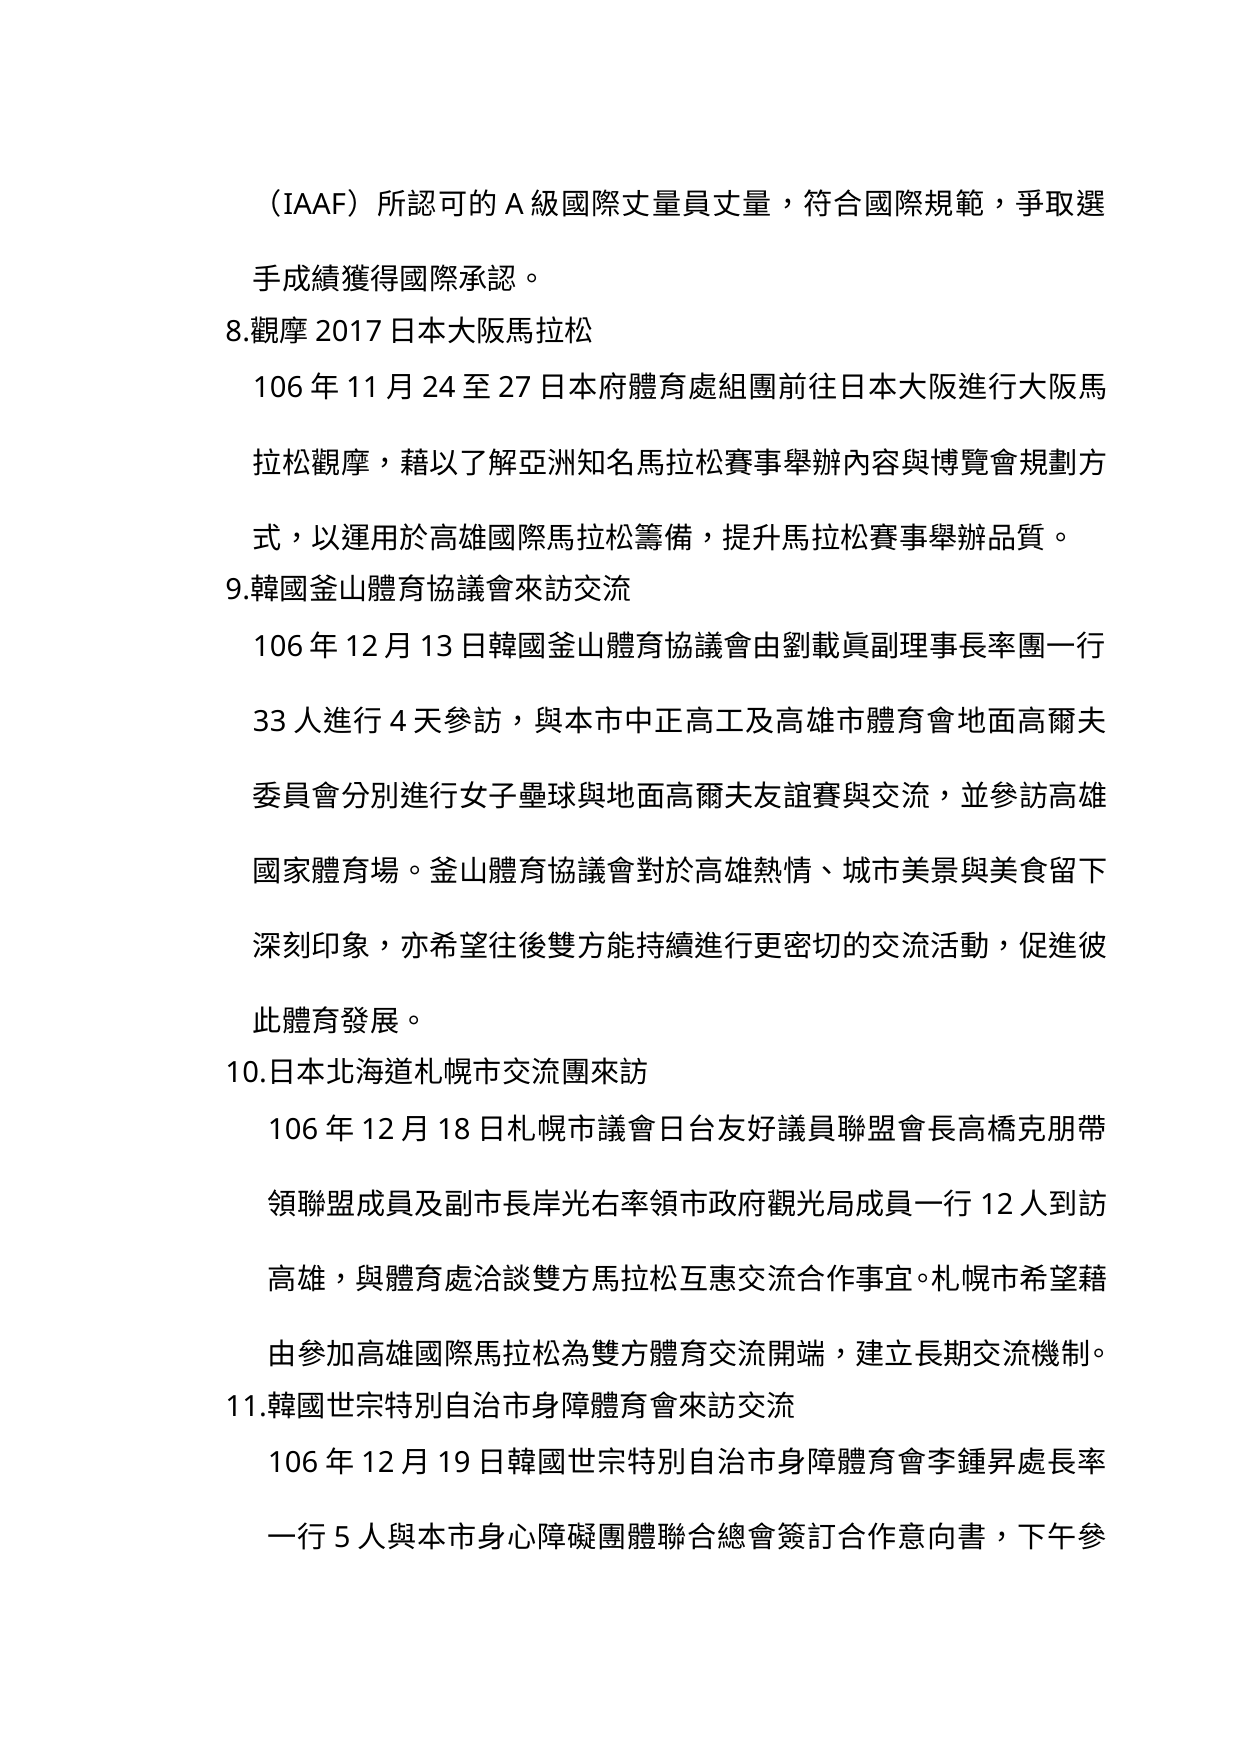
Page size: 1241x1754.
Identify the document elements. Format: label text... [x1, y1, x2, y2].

text 106年12月13日韓國釜山體育協議會由劉載眞副理事長率團一行33人進行4天參訪，與本市中正高工及高雄市體育會地面高爾夫委員會分別進行女子壘球與地面高爾夫友誼賽與交流，並參訪高雄國家體育場。釜山體育協議會對於高雄熱情、城市美景與美食留下深刻印象，亦希望往後雙方能持續進行更密切的交流活動，促進彼此體育發展。 [253, 606, 1107, 1056]
text 11.韓國世宗特別自治市身障體育會來訪交流 [225, 1389, 1107, 1423]
text 10.日本北海道札幌市交流團來訪 [225, 1056, 1107, 1089]
text 8.觀摩2017日本大阪馬拉松 [225, 314, 1107, 348]
text 106年12月18日札幌市議會日台友好議員聯盟會長高橋克朋帶領聯盟成員及副市長岸光右率領市政府觀光局成員一行12人到訪高雄，與體育處洽談雙方馬拉松互惠交流合作事宜。札幌市希望藉由參加高雄國際馬拉松為雙方體育交流開端，建立長期交流機制。 [268, 1089, 1107, 1389]
text 106年12月19日韓國世宗特別自治市身障體育會李鍾昇處長率一行5人與本市身心障礙團體聯合總會簽訂合作意向書，下午參 [268, 1423, 1107, 1573]
text 9.韓國釜山體育協議會來訪交流 [225, 573, 1107, 606]
text （IAAF）所認可的A級國際丈量員丈量，符合國際規範，爭取選手成績獲得國際承認。 [253, 164, 1107, 314]
text 106年11月24至27日本府體育處組團前往日本大阪進行大阪馬拉松觀摩，藉以了解亞洲知名馬拉松賽事舉辦內容與博覽會規劃方式，以運用於高雄國際馬拉松籌備，提升馬拉松賽事舉辦品質。 [253, 348, 1107, 573]
